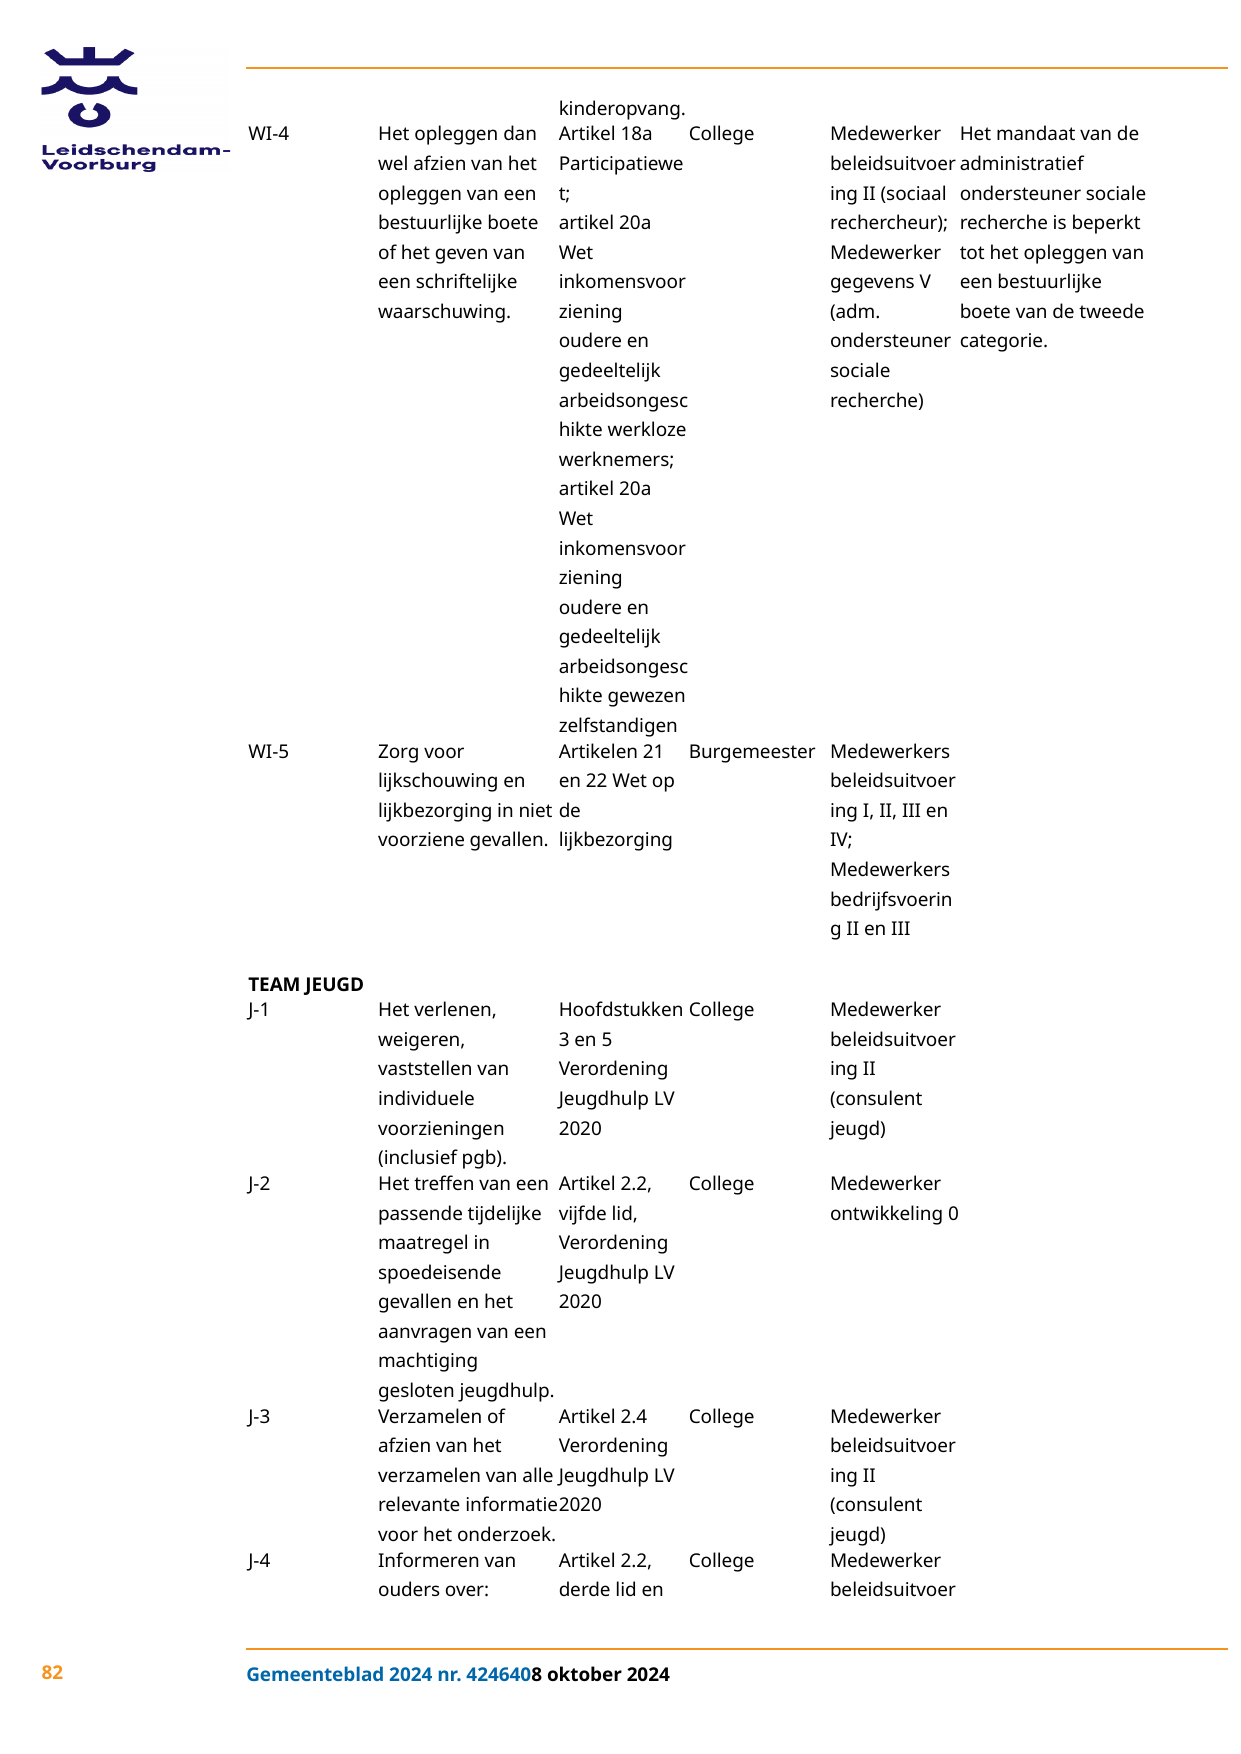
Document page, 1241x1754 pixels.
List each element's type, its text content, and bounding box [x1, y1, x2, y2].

table_cell [960, 738, 1152, 941]
table_cell College [689, 996, 830, 1170]
table_cell [689, 95, 830, 121]
table_cell Verzamelen of afzien van het verzamelen van alle relevante informatie voor het onderzoek. [378, 1403, 558, 1547]
table_cell Medewerker beleidsuitvoer [830, 1547, 959, 1602]
table_cell J-4 [248, 1547, 378, 1602]
table_cell [960, 1547, 1152, 1602]
table_cell WI-4 [248, 121, 378, 738]
table_cell Medewerker beleidsuitvoering II (consulent jeugd) [830, 1403, 959, 1547]
table_cell TEAM JEUGD [248, 941, 1152, 996]
table_cell [960, 1170, 1152, 1403]
table_cell Artikelen 21 en 22 Wet op de lijkbezorging [559, 738, 688, 941]
table_cell [378, 95, 558, 121]
table_cell [248, 95, 378, 121]
table_cell [830, 95, 959, 121]
picture [41, 47, 231, 172]
table_cell Informeren van ouders over: [378, 1547, 558, 1602]
table_cell Medewerkers beleidsuitvoering I, II, III en IV; Medewerkers bedrijfsvoering II en III [830, 738, 959, 941]
table_cell Het opleggen dan wel afzien van het opleggen van een bestuurlijke boete of het geven van een schriftelijke waarschuwing. [378, 121, 558, 738]
table_cell Het verlenen, weigeren, vaststellen van individuele voorzieningen (inclusief pgb). [378, 996, 558, 1170]
table_cell J-3 [248, 1403, 378, 1547]
table_cell J-2 [248, 1170, 378, 1403]
table_cell Medewerker beleidsuitvoering II (sociaal rechercheur); Medewerker gegevens V (adm. ondersteuner sociale recherche) [830, 121, 959, 738]
table_cell kinderopvang. [559, 95, 688, 121]
table_cell College [689, 121, 830, 738]
table_cell College [689, 1547, 830, 1602]
table_cell Hoofdstukken 3 en 5 Verordening Jeugdhulp LV 2020 [559, 996, 688, 1170]
table_cell Het mandaat van de administratief ondersteuner sociale recherche is beperkt tot het opleggen van een bestuurlijke boete van de tweede categorie. [960, 121, 1152, 738]
table_cell J-1 [248, 996, 378, 1170]
table_cell College [689, 1170, 830, 1403]
table_cell Artikel 18a Participatiewet; artikel 20a Wet inkomensvoorziening oudere en gedeeltelijk arbeidsongeschikte werkloze werknemers; artikel 20a Wet inkomensvoorziening oudere en gedeeltelijk arbeidsongeschikte gewezen zelfstandigen [559, 121, 688, 738]
table_cell WI-5 [248, 738, 378, 941]
table_cell College [689, 1403, 830, 1547]
table_cell Zorg voor lijkschouwing en lijkbezorging in niet voorziene gevallen. [378, 738, 558, 941]
table_cell Artikel 2.4 Verordening Jeugdhulp LV 2020 [559, 1403, 688, 1547]
table_cell Het treffen van een passende tijdelijke maatregel in spoedeisende gevallen en het aanvragen van een machtiging gesloten jeugdhulp. [378, 1170, 558, 1403]
table_cell [960, 95, 1152, 121]
table_cell Artikel 2.2, derde lid en [559, 1547, 688, 1602]
table_cell Medewerker beleidsuitvoering II (consulent jeugd) [830, 996, 959, 1170]
table_cell Artikel 2.2, vijfde lid, Verordening Jeugdhulp LV 2020 [559, 1170, 688, 1403]
table_cell Burgemeester [689, 738, 830, 941]
table_cell [960, 996, 1152, 1170]
table_cell [960, 1403, 1152, 1547]
table_cell Medewerker ontwikkeling 0 [830, 1170, 959, 1403]
